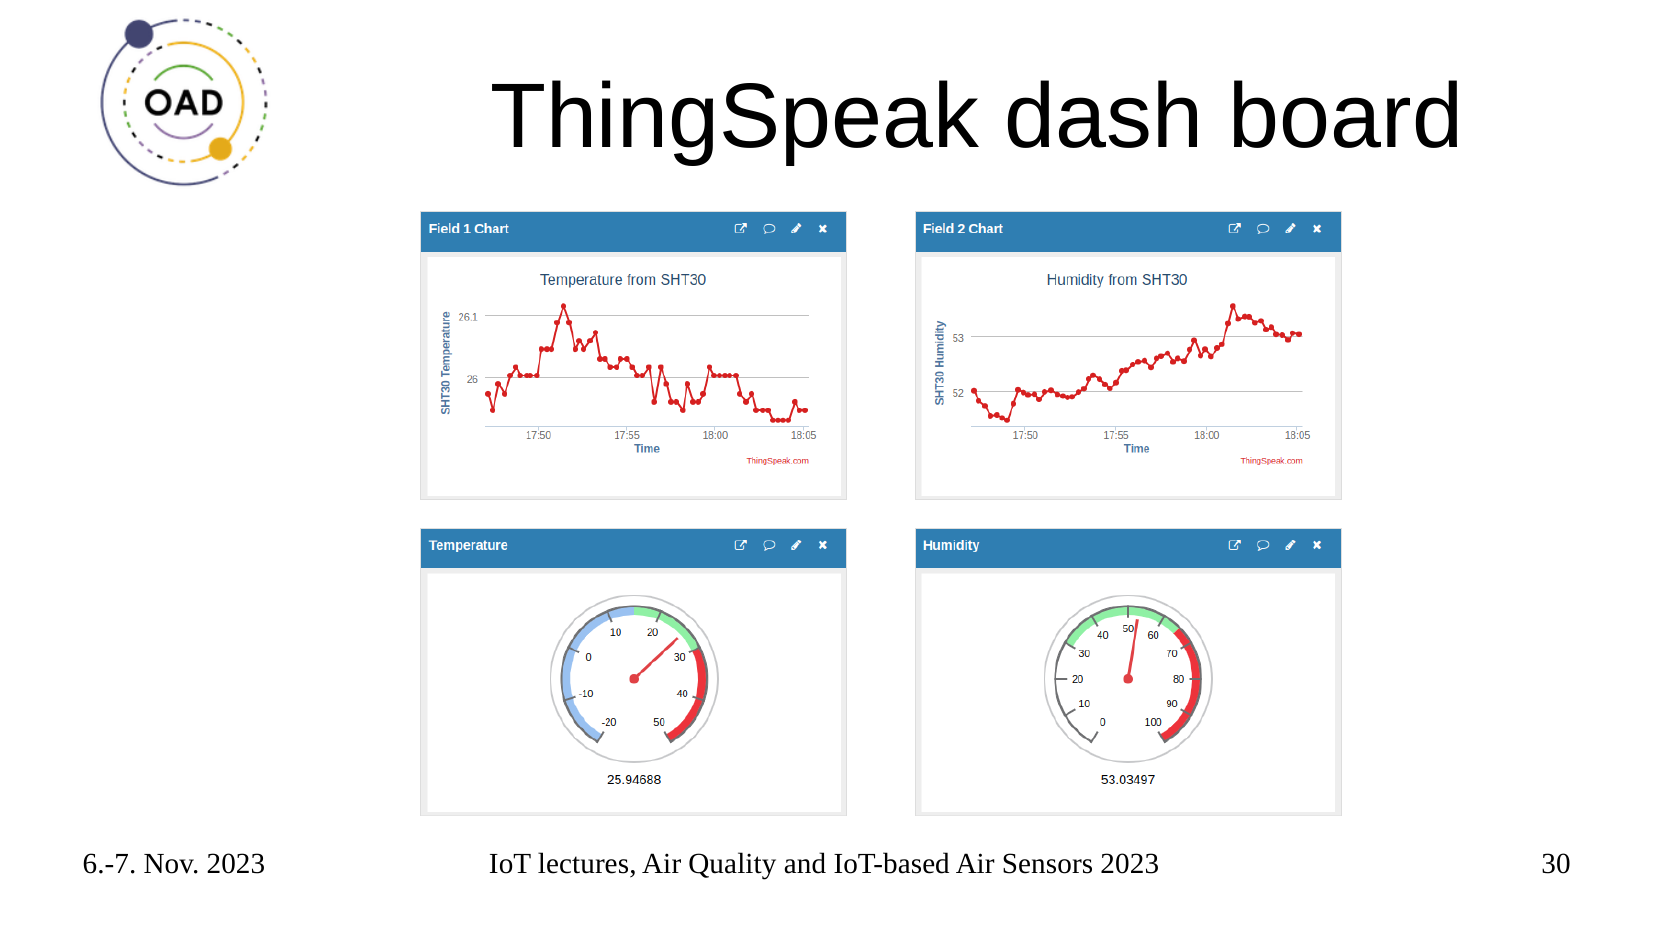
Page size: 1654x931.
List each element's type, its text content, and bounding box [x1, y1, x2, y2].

title ThingSpeak dash board [383, 37, 1571, 195]
picture [405, 188, 1359, 828]
picture [59, 4, 303, 207]
